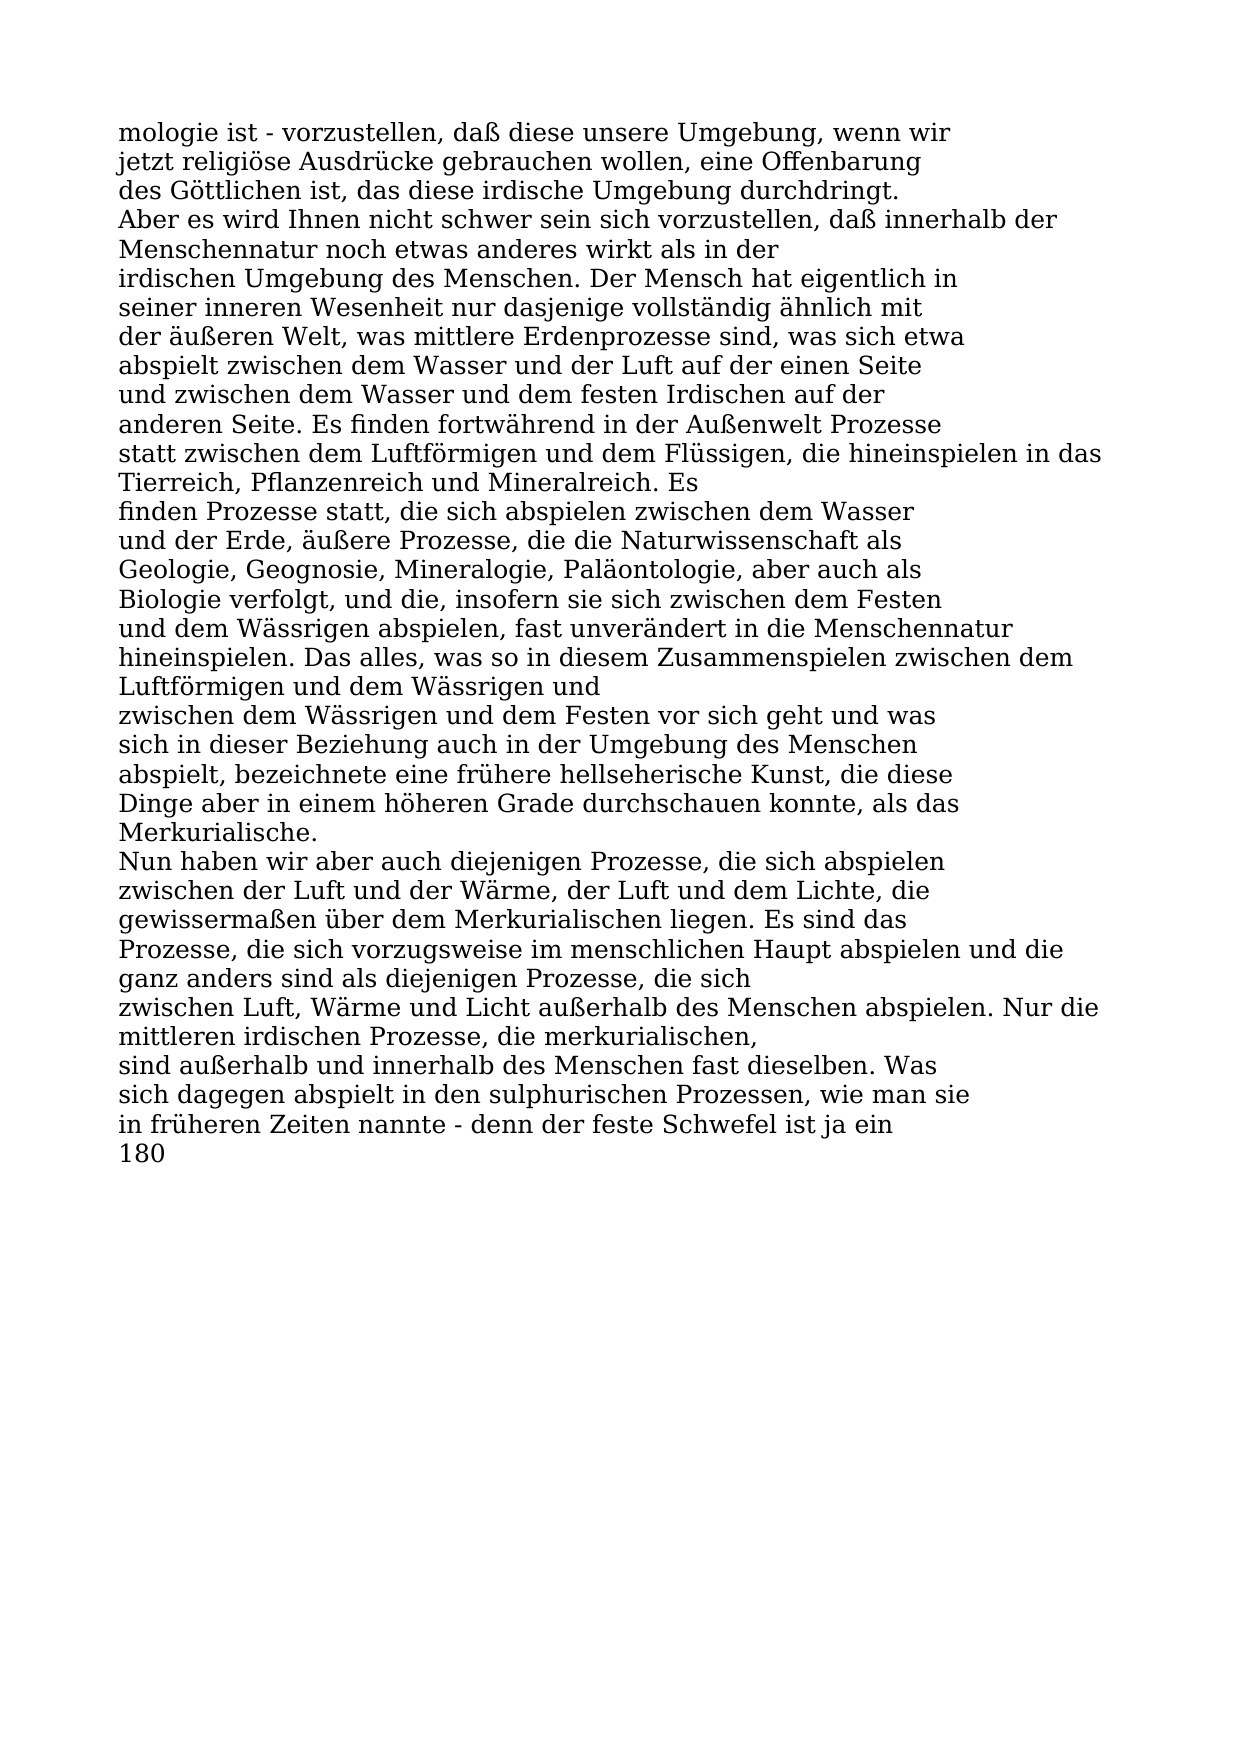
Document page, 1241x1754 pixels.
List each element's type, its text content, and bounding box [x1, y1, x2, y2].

text sich dagegen abspielt in den sulphurischen Prozessen, wie man sie [118, 1081, 1122, 1110]
text irdischen Umgebung des Menschen. Der Mensch hat eigentlich in [118, 264, 1122, 293]
text abspielt zwischen dem Wasser und der Luft auf der einen Seite [118, 351, 1122, 381]
text und dem Wässrigen abspielen, fast unverändert in die Menschennatur hineinspielen. Das alles, was so in diesem Zusammenspielen zwischen dem Luftförmigen und dem Wässrigen und [118, 614, 1122, 701]
text Geologie, Geognosie, Mineralogie, Paläontologie, aber auch als [118, 556, 1122, 585]
text der äußeren Welt, was mittlere Erdenprozesse sind, was sich etwa [118, 322, 1122, 351]
text zwischen der Luft und der Wärme, der Luft und dem Lichte, die [118, 876, 1122, 906]
text Prozesse, die sich vorzugsweise im menschlichen Haupt abspielen und die ganz anders sind als diejenigen Prozesse, die sich [118, 935, 1122, 993]
text Nun haben wir aber auch diejenigen Prozesse, die sich abspielen [118, 847, 1122, 876]
text anderen Seite. Es finden fortwährend in der Außenwelt Prozesse [118, 410, 1122, 439]
text 180 [118, 1139, 1122, 1168]
text jetzt religiöse Ausdrücke gebrauchen wollen, eine Offenbarung [118, 147, 1122, 176]
text und der Erde, äußere Prozesse, die die Naturwissenschaft als [118, 526, 1122, 556]
text in früheren Zeiten nannte - denn der feste Schwefel ist ja ein [118, 1110, 1122, 1139]
text statt zwischen dem Luftförmigen und dem Flüssigen, die hineinspielen in das Tierreich, Pflanzenreich und Mineralreich. Es [118, 439, 1122, 497]
text Aber es wird Ihnen nicht schwer sein sich vorzustellen, daß innerhalb der Menschennatur noch etwas anderes wirkt als in der [118, 206, 1122, 264]
text mologie ist - vorzustellen, daß diese unsere Umgebung, wenn wir [118, 118, 1122, 147]
text zwischen Luft, Wärme und Licht außerhalb des Menschen abspielen. Nur die mittleren irdischen Prozesse, die merkurialischen, [118, 993, 1122, 1051]
text Merkurialische. [118, 818, 1122, 847]
text und zwischen dem Wasser und dem festen Irdischen auf der [118, 381, 1122, 410]
text sind außerhalb und innerhalb des Menschen fast dieselben. Was [118, 1051, 1122, 1081]
text Biologie verfolgt, und die, insofern sie sich zwischen dem Festen [118, 585, 1122, 614]
text seiner inneren Wesenheit nur dasjenige vollständig ähnlich mit [118, 293, 1122, 322]
text sich in dieser Beziehung auch in der Umgebung des Menschen [118, 731, 1122, 760]
text abspielt, bezeichnete eine frühere hellseherische Kunst, die diese [118, 760, 1122, 789]
text zwischen dem Wässrigen und dem Festen vor sich geht und was [118, 701, 1122, 731]
text finden Prozesse statt, die sich abspielen zwischen dem Wasser [118, 497, 1122, 526]
text Dinge aber in einem höheren Grade durchschauen konnte, als das [118, 789, 1122, 818]
text gewissermaßen über dem Merkurialischen liegen. Es sind das [118, 906, 1122, 935]
text des Göttlichen ist, das diese irdische Umgebung durchdringt. [118, 176, 1122, 206]
